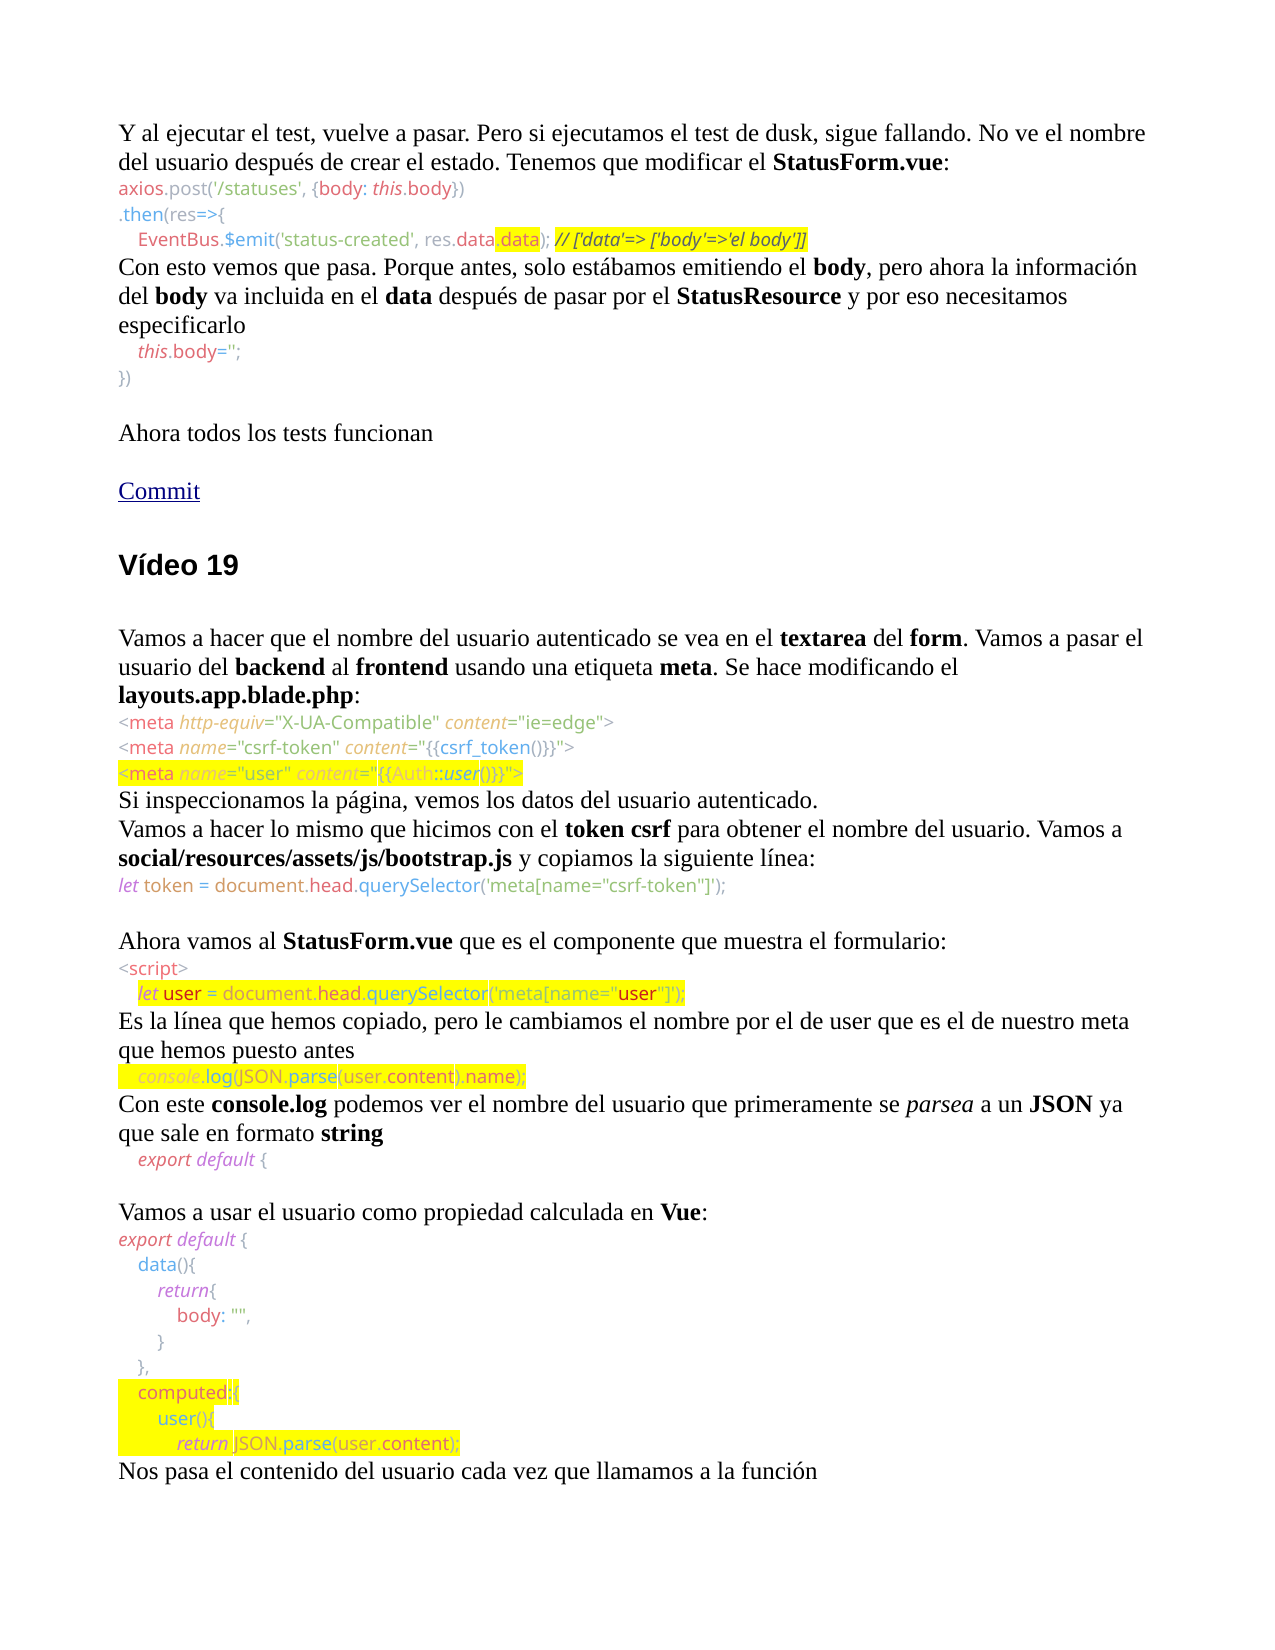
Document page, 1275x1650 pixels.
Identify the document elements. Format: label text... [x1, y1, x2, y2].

text Vamos a hacer que el nombre del usuario autenticado se vea en el textarea del form. Vamos a pasar el usuario del backend al frontend usando una etiqueta meta. Se hace modificando el layouts.app.blade.php: [118, 623, 1157, 709]
text Ahora todos los tests funcionan [118, 418, 1157, 447]
subtitle Vídeo 19 [118, 548, 1157, 582]
text Vamos a usar el usuario como propiedad calculada en Vue: [118, 1197, 1157, 1226]
text Commit [118, 476, 1157, 504]
text export default { data(){ return{ body: "", } }, computed:{ user(){ return JSON.parse(user.content); Nos pasa el contenido del usuario cada vez que llamamos a la función [118, 1226, 1157, 1485]
text Con esto vemos que pasa. Porque antes, solo estábamos emitiendo el body, pero ahora la información del body va incluida en el data después de pasar por el StatusResource y por eso necesitamos especificarlo this.body=''; }) [118, 252, 1157, 389]
text axios.post('/statuses', {body: this.body}) .then(res=>{ EventBus.$emit('status-created', res.data.data); // ['data'=> ['body'=>'el body']] [118, 176, 1157, 252]
text <meta http-equiv="X-UA-Compatible" content="ie=edge"> <meta name="csrf-token" content="{{csrf_token()}}"> <meta name="user" content="{{Auth::user()}}"> [118, 709, 1157, 786]
text <script> let user = document.head.querySelector('meta[name="user"]'); Es la línea que hemos copiado, pero le cambiamos el nombre por el de user que es el de nuestro meta que hemos puesto antes console.log(JSON.parse(user.content).name); [118, 955, 1157, 1089]
text Si inspeccionamos la página, vemos los datos del usuario autenticado. [118, 786, 1157, 814]
text let token = document.head.querySelector('meta[name="csrf-token"]'); [118, 872, 1157, 897]
text Ahora vamos al StatusForm.vue que es el componente que muestra el formulario: [118, 926, 1157, 955]
text Con este console.log podemos ver el nombre del usuario que primeramente se parsea a un JSON ya que sale en formato string export default { [118, 1089, 1157, 1172]
text Y al ejecutar el test, vuelve a pasar. Pero si ejecutamos el test de dusk, sigue fallando. No ve el nombre del usuario después de crear el estado. Tenemos que modificar el StatusForm.vue: [118, 118, 1157, 176]
text Vamos a hacer lo mismo que hicimos con el token csrf para obtener el nombre del usuario. Vamos a social/resources/assets/js/bootstrap.js y copiamos la siguiente línea: [118, 814, 1157, 872]
